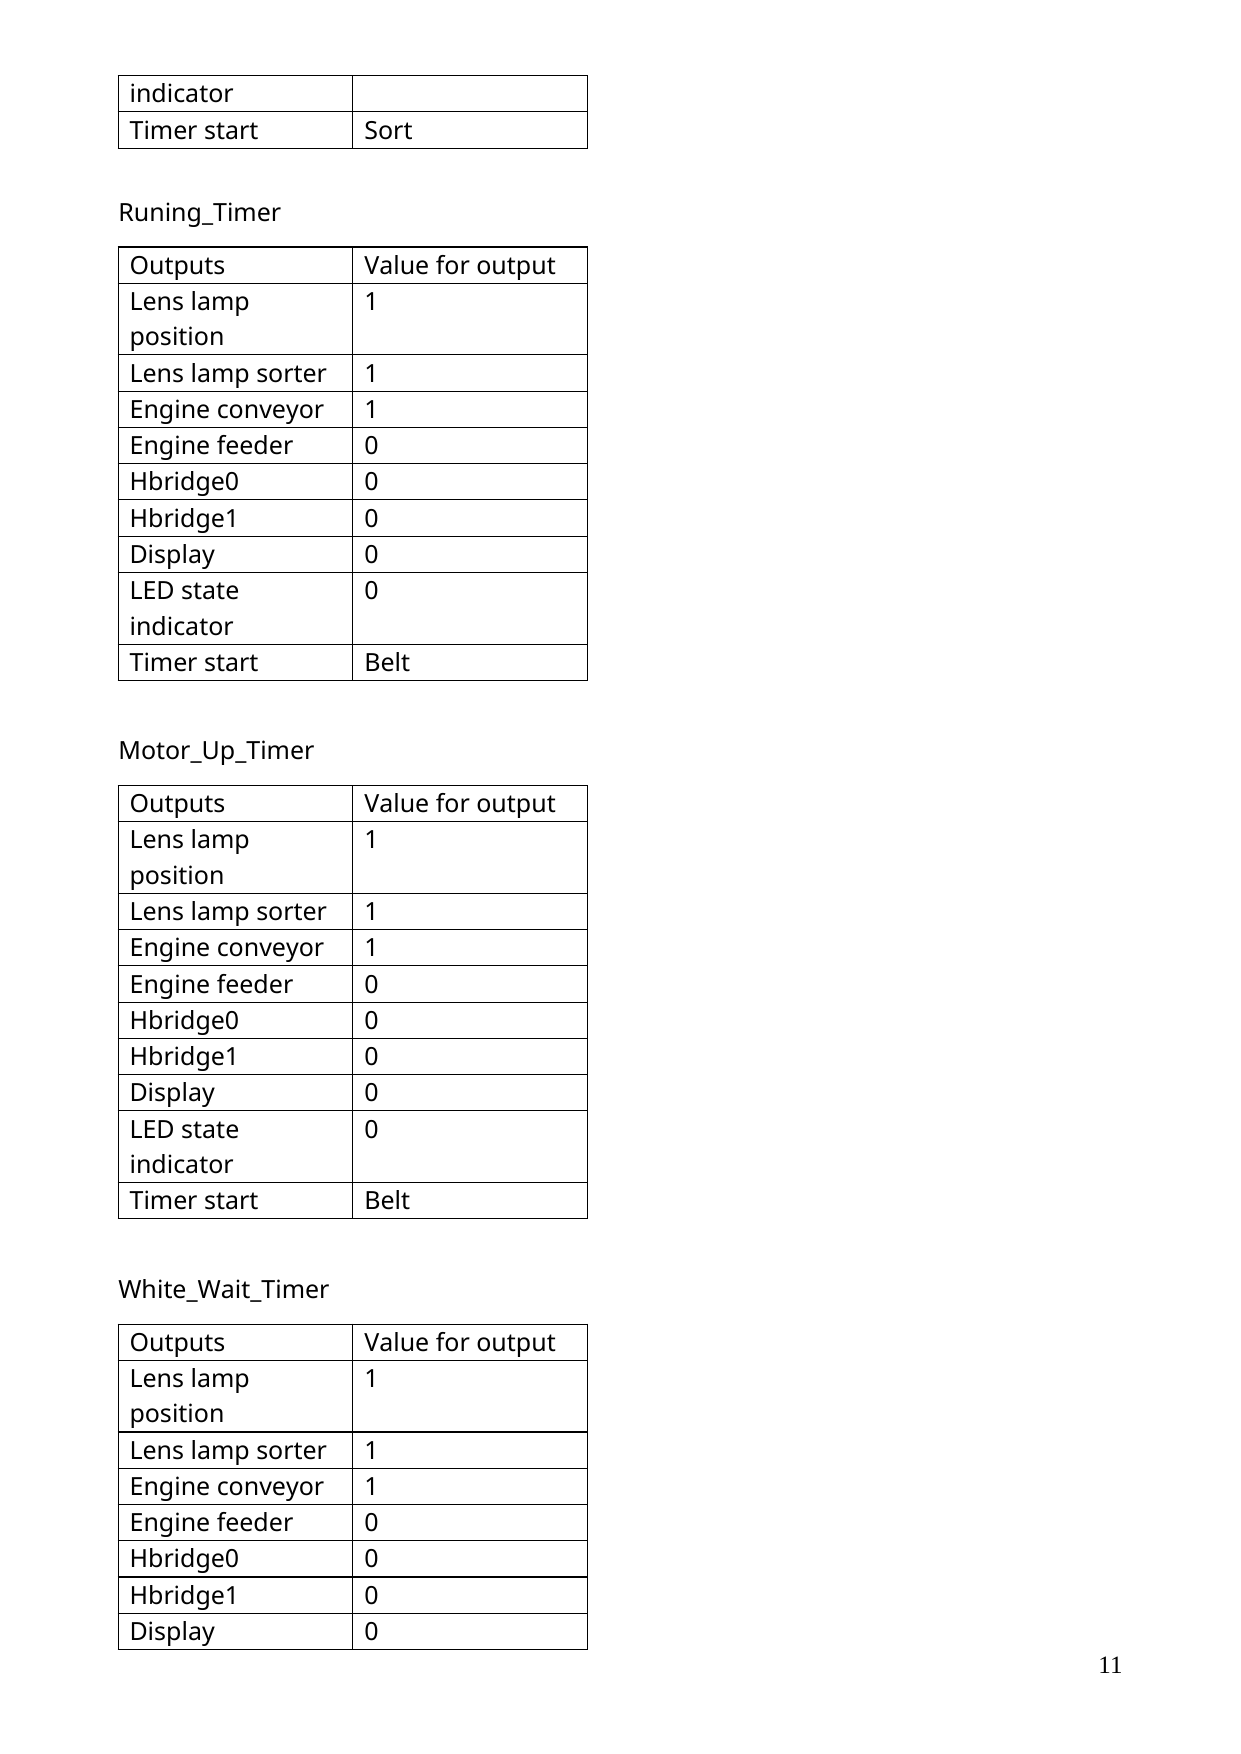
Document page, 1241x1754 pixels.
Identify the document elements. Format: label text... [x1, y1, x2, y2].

table_cell Engine feeder [119, 428, 352, 463]
table_cell Sort [353, 112, 587, 147]
table_cell 0 [353, 1541, 587, 1576]
table_header Outputs [119, 786, 352, 821]
table_cell Hbridge1 [119, 500, 352, 536]
table_cell Lens lamp sorter [119, 355, 352, 391]
table_cell Hbridge1 [119, 1039, 352, 1074]
table_header Outputs [119, 1325, 352, 1360]
table_header Value for output [353, 1325, 587, 1360]
table_cell Engine feeder [119, 1505, 352, 1540]
table_cell 0 [353, 428, 587, 463]
table_cell 0 [353, 1578, 587, 1613]
table_header Value for output [353, 248, 587, 283]
table_header Outputs [119, 248, 352, 283]
table_cell Lens lamp position [119, 822, 352, 893]
table_cell Display [119, 537, 352, 572]
text Motor_Up_Timer [118, 733, 1122, 767]
table_cell 0 [353, 1075, 587, 1110]
table_cell Belt [353, 645, 587, 680]
table_cell 1 [353, 355, 587, 391]
table_cell 1 [353, 1469, 587, 1504]
table_cell 0 [353, 464, 587, 499]
table_cell Lens lamp sorter [119, 894, 352, 929]
table_cell Lens lamp position [119, 284, 352, 354]
table_cell Engine feeder [119, 966, 352, 1002]
table_cell 0 [353, 966, 587, 1002]
text White_Wait_Timer [118, 1271, 1122, 1305]
table_cell Display [119, 1614, 352, 1649]
table_cell 1 [353, 1361, 587, 1431]
table_cell Belt [353, 1183, 587, 1218]
table_cell Lens lamp sorter [119, 1433, 352, 1468]
table_cell Display [119, 1075, 352, 1110]
table_cell 0 [353, 1003, 587, 1038]
table_cell 0 [353, 1614, 587, 1649]
table_cell Timer start [119, 1183, 352, 1218]
table_cell 1 [353, 1433, 587, 1468]
table_cell LED state indicator [119, 573, 352, 643]
table_cell Lens lamp position [119, 1361, 352, 1431]
table_cell Engine conveyor [119, 1469, 352, 1504]
table_cell [353, 76, 587, 111]
table_cell LED state indicator [119, 1111, 352, 1182]
table_cell 0 [353, 1111, 587, 1182]
table_cell 1 [353, 392, 587, 427]
table_cell 0 [353, 500, 587, 536]
table_cell 0 [353, 537, 587, 572]
table_cell Hbridge1 [119, 1578, 352, 1613]
table_cell Hbridge0 [119, 464, 352, 499]
table_cell Timer start [119, 645, 352, 680]
table_cell 1 [353, 284, 587, 354]
table_cell Engine conveyor [119, 930, 352, 965]
table_cell 1 [353, 930, 587, 965]
table_header Value for output [353, 786, 587, 821]
table_cell Hbridge0 [119, 1541, 352, 1576]
text Runing_Timer [118, 194, 1122, 228]
table_cell 0 [353, 1505, 587, 1540]
table_cell 0 [353, 573, 587, 643]
table_cell indicator [119, 76, 352, 111]
table_cell Timer start [119, 112, 352, 147]
table_cell 1 [353, 822, 587, 893]
table_cell 1 [353, 894, 587, 929]
table_cell Engine conveyor [119, 392, 352, 427]
table_cell Hbridge0 [119, 1003, 352, 1038]
table_cell 0 [353, 1039, 587, 1074]
